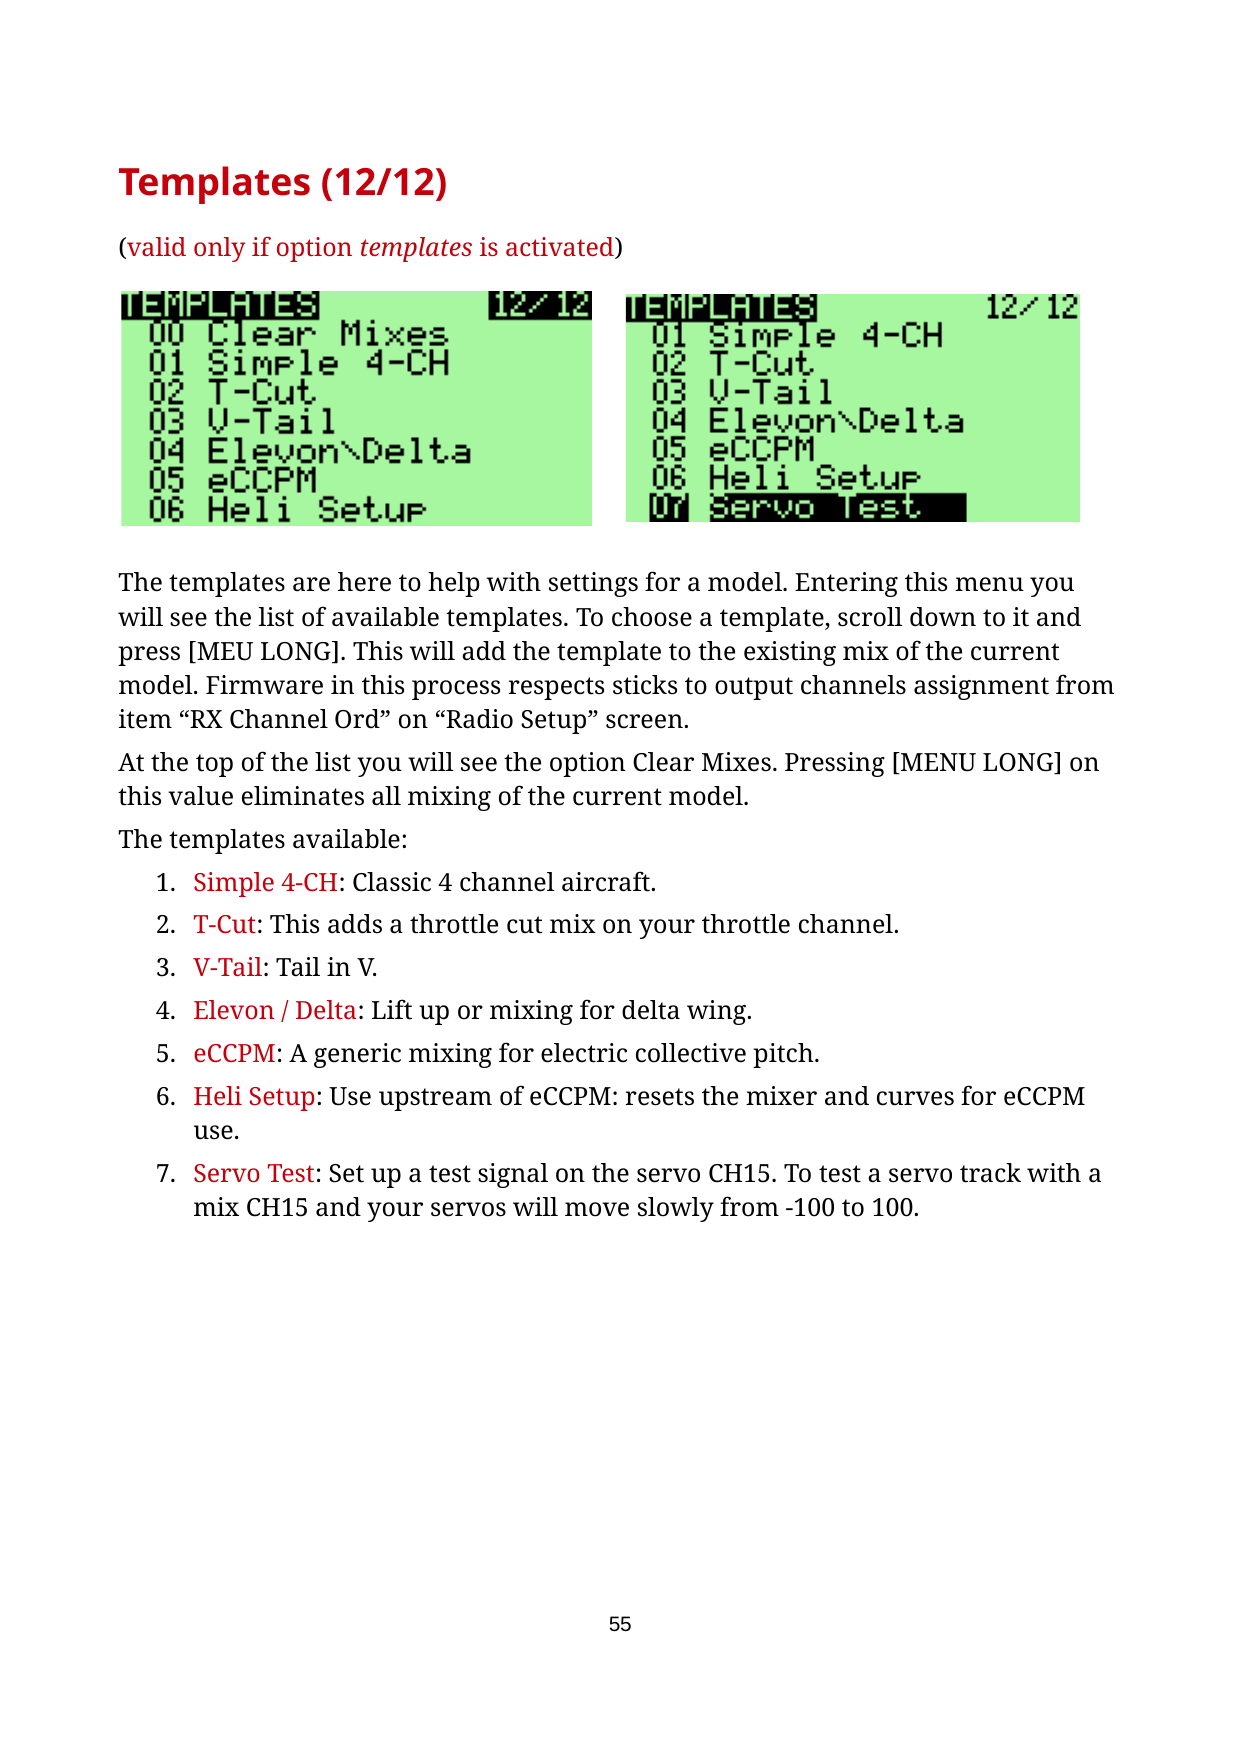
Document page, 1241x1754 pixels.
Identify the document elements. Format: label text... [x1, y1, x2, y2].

text (valid only if option templates is activated) [118, 230, 1122, 264]
list eCCPM: A generic mixing for electric collective pitch. [156, 1036, 1122, 1070]
list Heli Setup: Use upstream of eCCPM: resets the mixer and curves for eCCPM use. [156, 1079, 1122, 1147]
list Elevon / Delta: Lift up or mixing for delta wing. [156, 993, 1122, 1027]
text At the top of the list you will see the option Clear Mixes. Pressing [MENU LONG] on this value eliminates all mixing of the current model. [118, 744, 1122, 812]
list V-Tail: Tail in V. [156, 950, 1122, 984]
text The templates are here to help with settings for a model. Entering this menu you will see the list of available templates. To choose a template, scroll down to it and press [MEU LONG]. This will add the template to the existing mix of the current model. Firmware in this process respects sticks to output channels assignment from item “RX Channel Ord” on “Radio Setup” screen. [118, 565, 1122, 735]
list T-Cut: This adds a throttle cut mix on your throttle channel. [156, 907, 1122, 941]
picture [625, 294, 1080, 522]
list Simple 4-CH: Classic 4 channel aircraft. [156, 864, 1122, 898]
subtitle Templates (12/12) [118, 155, 1122, 206]
text The templates available: [118, 821, 1122, 855]
picture [121, 291, 592, 526]
list Servo Test: Set up a test signal on the servo CH15. To test a servo track with a mix CH15 and your servos will move slowly from -100 to 100. [156, 1156, 1122, 1224]
